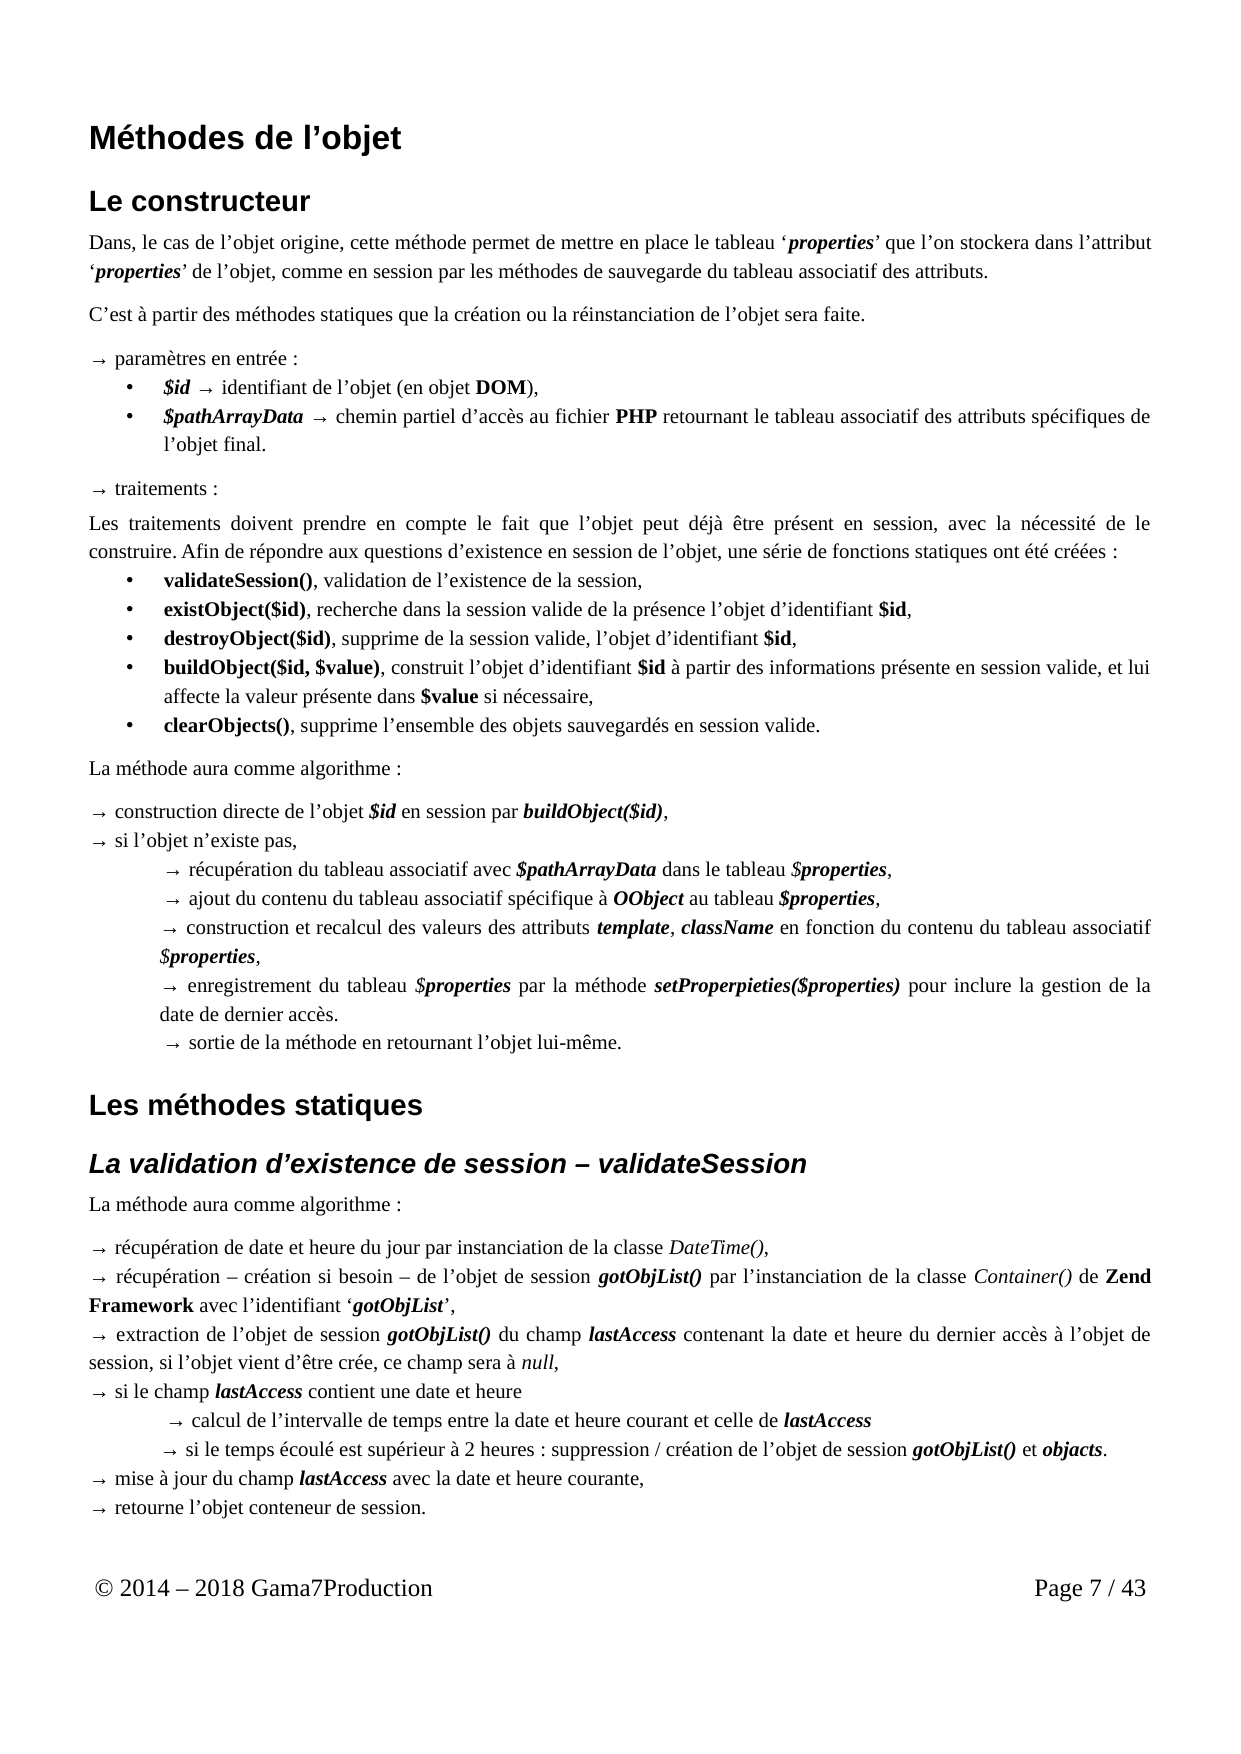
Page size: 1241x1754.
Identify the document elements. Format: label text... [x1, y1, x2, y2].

text La méthode aura comme algorithme : [88, 1191, 1152, 1216]
text → paramètres en entrée : [88, 346, 1152, 370]
text Les traitements doivent prendre en compte le fait que l’objet peut déjà être présent en session, avec la nécessité de le construire. Afin de répondre aux questions d’existence en session de l’objet, une série de fonctions statiques ont été créées : [88, 511, 1152, 563]
subtitle Le constructeur [88, 184, 1152, 218]
text → enregistrement du tableau $properties par la méthode setProperpieties($properties) pour inclure la gestion de la date de dernier accès. [159, 973, 1152, 1026]
text → construction et recalcul des valeurs des attributs template, className en fonction du contenu du tableau associatif $properties, [159, 915, 1152, 968]
text → construction directe de l’objet $id en session par buildObject($id), [88, 799, 1152, 823]
list validateSession(), validation de l’existence de la session, [126, 568, 1152, 592]
text C’est à partir des méthodes statiques que la création ou la réinstanciation de l’objet sera faite. [88, 302, 1152, 326]
list existObject($id), recherche dans la session valide de la présence l’objet d’identifiant $id, [126, 597, 1152, 621]
text → récupération – création si besoin – de l’objet de session gotObjList() par l’instanciation de la classe Container() de Zend Framework avec l’identifiant ‘gotObjList’, [88, 1264, 1152, 1317]
subtitle Les méthodes statiques [88, 1088, 1152, 1122]
text → traitements : [88, 476, 1152, 500]
text Dans, le cas de l’objet origine, cette méthode permet de mettre en place le tableau ‘properties’ que l’on stockera dans l’attribut ‘properties’ de l’objet, comme en session par les méthodes de sauvegarde du tableau associatif des attributs. [88, 230, 1152, 283]
text → si l’objet n’existe pas, [88, 828, 1152, 852]
list buildObject($id, $value), construit l’objet d’identifiant $id à partir des informations présente en session valide, et lui affecte la valeur présente dans $value si nécessaire, [126, 655, 1152, 708]
text → extraction de l’objet de session gotObjList() du champ lastAccess contenant la date et heure du dernier accès à l’objet de session, si l’objet vient d’être crée, ce champ sera à null, [88, 1321, 1152, 1374]
text → sortie de la méthode en retournant l’objet lui-même. [88, 1030, 1152, 1054]
list clearObjects(), supprime l’ensemble des objets sauvegardés en session valide. [126, 713, 1152, 737]
subtitle La validation d’existence de session – validateSession [88, 1147, 1152, 1179]
text → récupération de date et heure du jour par instanciation de la classe DateTime(), [88, 1235, 1152, 1259]
subtitle Méthodes de l’objet [88, 118, 1152, 157]
list $id → identifiant de l’objet (en objet DOM), [126, 375, 1152, 399]
list $pathArrayData → chemin partiel d’accès au fichier PHP retournant le tableau associatif des attributs spécifiques de l’objet final. [126, 403, 1152, 456]
text → si le champ lastAccess contient une date et heure [88, 1379, 1152, 1403]
text → mise à jour du champ lastAccess avec la date et heure courante, [88, 1466, 1152, 1490]
list destroyObject($id), supprime de la session valide, l’objet d’identifiant $id, [126, 626, 1152, 650]
text → calcul de l’intervalle de temps entre la date et heure courant et celle de lastAccess [88, 1408, 1152, 1432]
text → récupération du tableau associatif avec $pathArrayData dans le tableau $properties, [88, 857, 1152, 881]
text → retourne l’objet conteneur de session. [88, 1494, 1152, 1519]
text → ajout du contenu du tableau associatif spécifique à OObject au tableau $properties, [88, 886, 1152, 910]
text → si le temps écoulé est supérieur à 2 heures : suppression / création de l’objet de session gotObjList() et objacts. [159, 1437, 1152, 1461]
text La méthode aura comme algorithme : [88, 756, 1152, 780]
